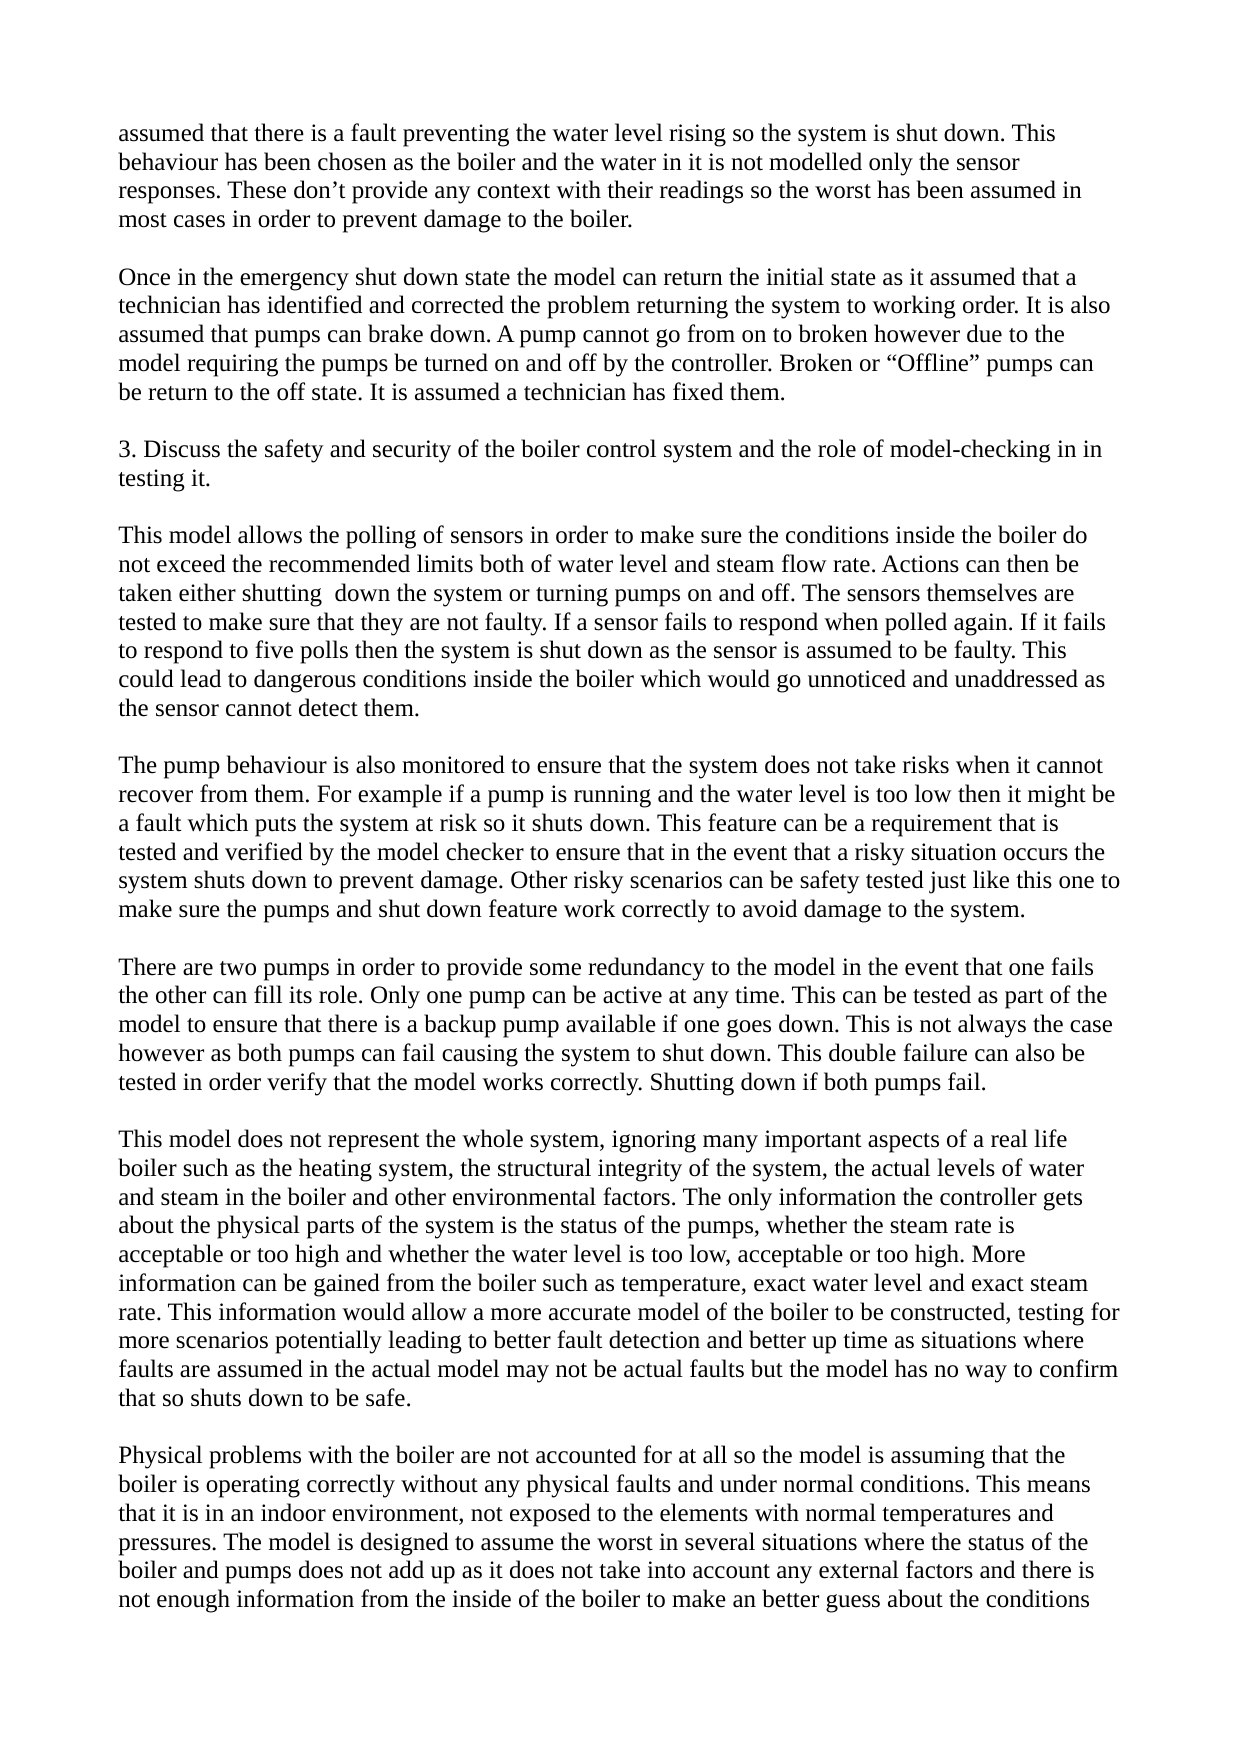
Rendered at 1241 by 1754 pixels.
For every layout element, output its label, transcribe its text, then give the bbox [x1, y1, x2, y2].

text There are two pumps in order to provide some redundancy to the model in the event that one fails the other can fill its role. Only one pump can be active at any time. This can be tested as part of the model to ensure that there is a backup pump available if one goes down. This is not always the case however as both pumps can fail causing the system to shut down. This double failure can also be tested in order verify that the model works correctly. Shutting down if both pumps fail. [118, 952, 1122, 1096]
text Once in the emergency shut down state the model can return the initial state as it assumed that a technician has identified and corrected the problem returning the system to working order. It is also assumed that pumps can brake down. A pump cannot go from on to broken however due to the model requiring the pumps be turned on and off by the controller. Broken or “Offline” pumps can be return to the off state. It is assumed a technician has fixed them. [118, 262, 1122, 406]
text Physical problems with the boiler are not accounted for at all so the model is assuming that the boiler is operating correctly without any physical faults and under normal conditions. This means that it is in an indoor environment, not exposed to the elements with normal temperatures and pressures. The model is designed to assume the worst in several situations where the status of the boiler and pumps does not add up as it does not take into account any external factors and there is not enough information from the inside of the boiler to make an better guess about the conditions [118, 1441, 1122, 1613]
text 3. Discuss the safety and security of the boiler control system and the role of model-checking in in testing it. [118, 434, 1122, 492]
text assumed that there is a fault preventing the water level rising so the system is shut down. This behaviour has been chosen as the boiler and the water in it is not modelled only the sensor responses. These don’t provide any context with their readings so the worst has been assumed in most cases in order to prevent damage to the boiler. [118, 118, 1122, 233]
text This model does not represent the whole system, ignoring many important aspects of a real life boiler such as the heating system, the structural integrity of the system, the actual levels of water and steam in the boiler and other environmental factors. The only information the controller gets about the physical parts of the system is the status of the pumps, whether the steam rate is acceptable or too high and whether the water level is too low, acceptable or too high. More information can be gained from the boiler such as temperature, exact water level and exact steam rate. This information would allow a more accurate model of the boiler to be constructed, testing for more scenarios potentially leading to better fault detection and better up time as situations where faults are assumed in the actual model may not be actual faults but the model has no way to confirm that so shuts down to be safe. [118, 1124, 1122, 1412]
text The pump behaviour is also monitored to ensure that the system does not take risks when it cannot recover from them. For example if a pump is running and the water level is too low then it might be a fault which puts the system at risk so it shuts down. This feature can be a requirement that is tested and verified by the model checker to ensure that in the event that a risky situation occurs the system shuts down to prevent damage. Other risky scenarios can be safety tested just like this one to make sure the pumps and shut down feature work correctly to avoid damage to the system. [118, 751, 1122, 923]
text This model allows the polling of sensors in order to make sure the conditions inside the boiler do not exceed the recommended limits both of water level and steam flow rate. Actions can then be taken either shutting down the system or turning pumps on and off. The sensors themselves are tested to make sure that they are not faulty. If a sensor fails to respond when polled again. If it fails to respond to five polls then the system is shut down as the sensor is assumed to be faulty. This could lead to dangerous conditions inside the boiler which would go unnoticed and unaddressed as the sensor cannot detect them. [118, 521, 1122, 722]
